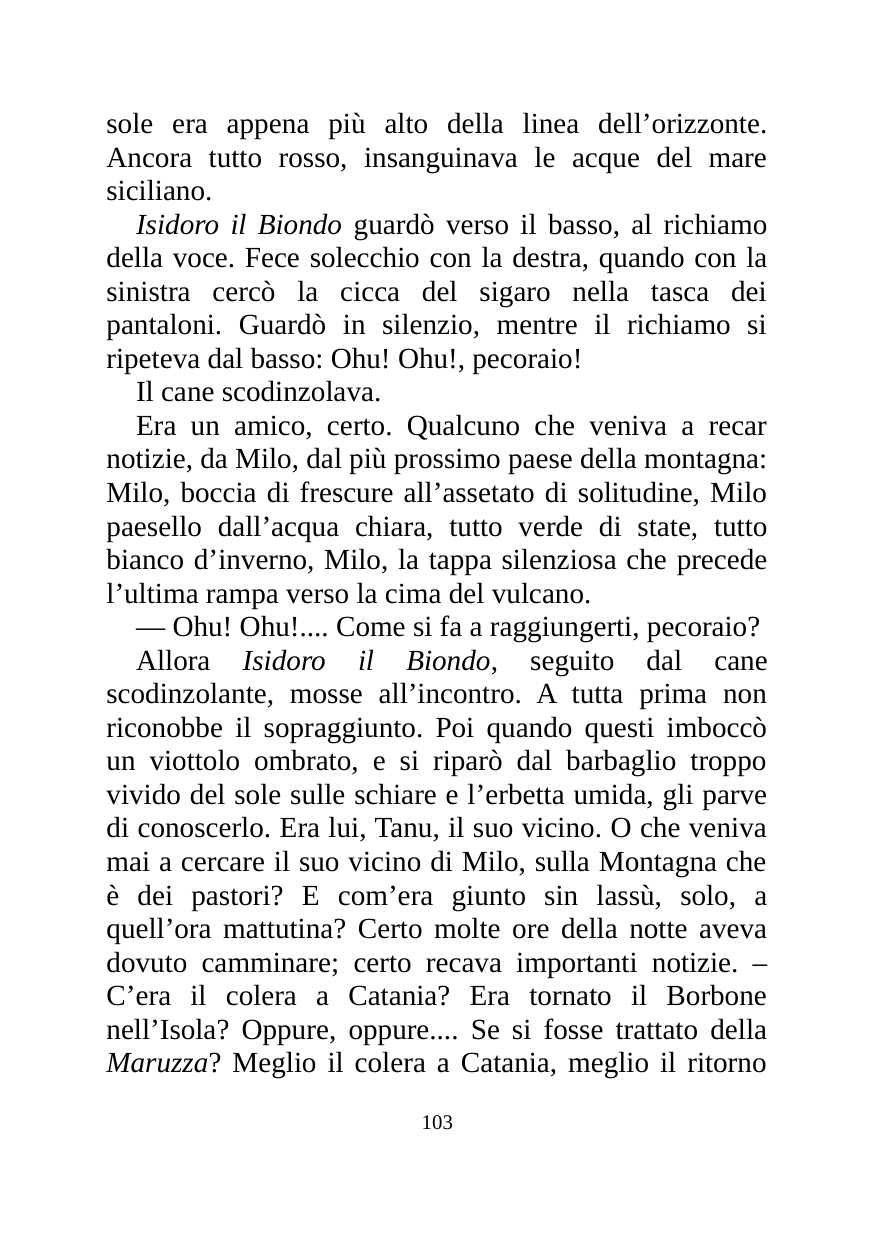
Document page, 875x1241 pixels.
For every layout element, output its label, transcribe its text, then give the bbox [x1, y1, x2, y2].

text Allora Isidoro il Biondo, seguito dal cane scodinzolante, mosse all’incontro. A tutta prima non riconobbe il sopraggiunto. Poi quando questi imboccò un viottolo ombrato, e si riparò dal barbaglio troppo vivido del sole sulle schiare e l’erbetta umida, gli parve di conoscerlo. Era lui, Tanu, il suo vicino. O che veniva mai a cercare il suo vicino di Milo, sulla Montagna che è dei pastori? E com’era giunto sin lassù, solo, a quell’ora mattutina? Certo molte ore della notte aveva dovuto camminare; certo recava importanti notizie. – C’era il colera a Catania? Era tornato il Borbone nell’Isola? Oppure, oppure.... Se si fosse trattato della Maruzza? Meglio il colera a Catania, meglio il ritorno [106, 643, 768, 1079]
text — Ohu! Ohu!.... Come si fa a raggiungerti, pecoraio? [106, 609, 768, 643]
text Il cane scodinzolava. [106, 374, 768, 408]
text Isidoro il Biondo guardò verso il basso, al richiamo della voce. Fece solecchio con la destra, quando con la sinistra cercò la cicca del sigaro nella tasca dei pantaloni. Guardò in silenzio, mentre il richiamo si ripeteva dal basso: Ohu! Ohu!, pecoraio! [106, 207, 768, 374]
text sole era appena più alto della linea dell’orizzonte. Ancora tutto rosso, insanguinava le acque del mare siciliano. [106, 106, 768, 207]
text Era un amico, certo. Qualcuno che veniva a recar notizie, da Milo, dal più prossimo paese della montagna: Milo, boccia di frescure all’assetato di solitudine, Milo paesello dall’acqua chiara, tutto verde di state, tutto bianco d’inverno, Milo, la tappa silenziosa che precede l’ultima rampa verso la cima del vulcano. [106, 408, 768, 609]
